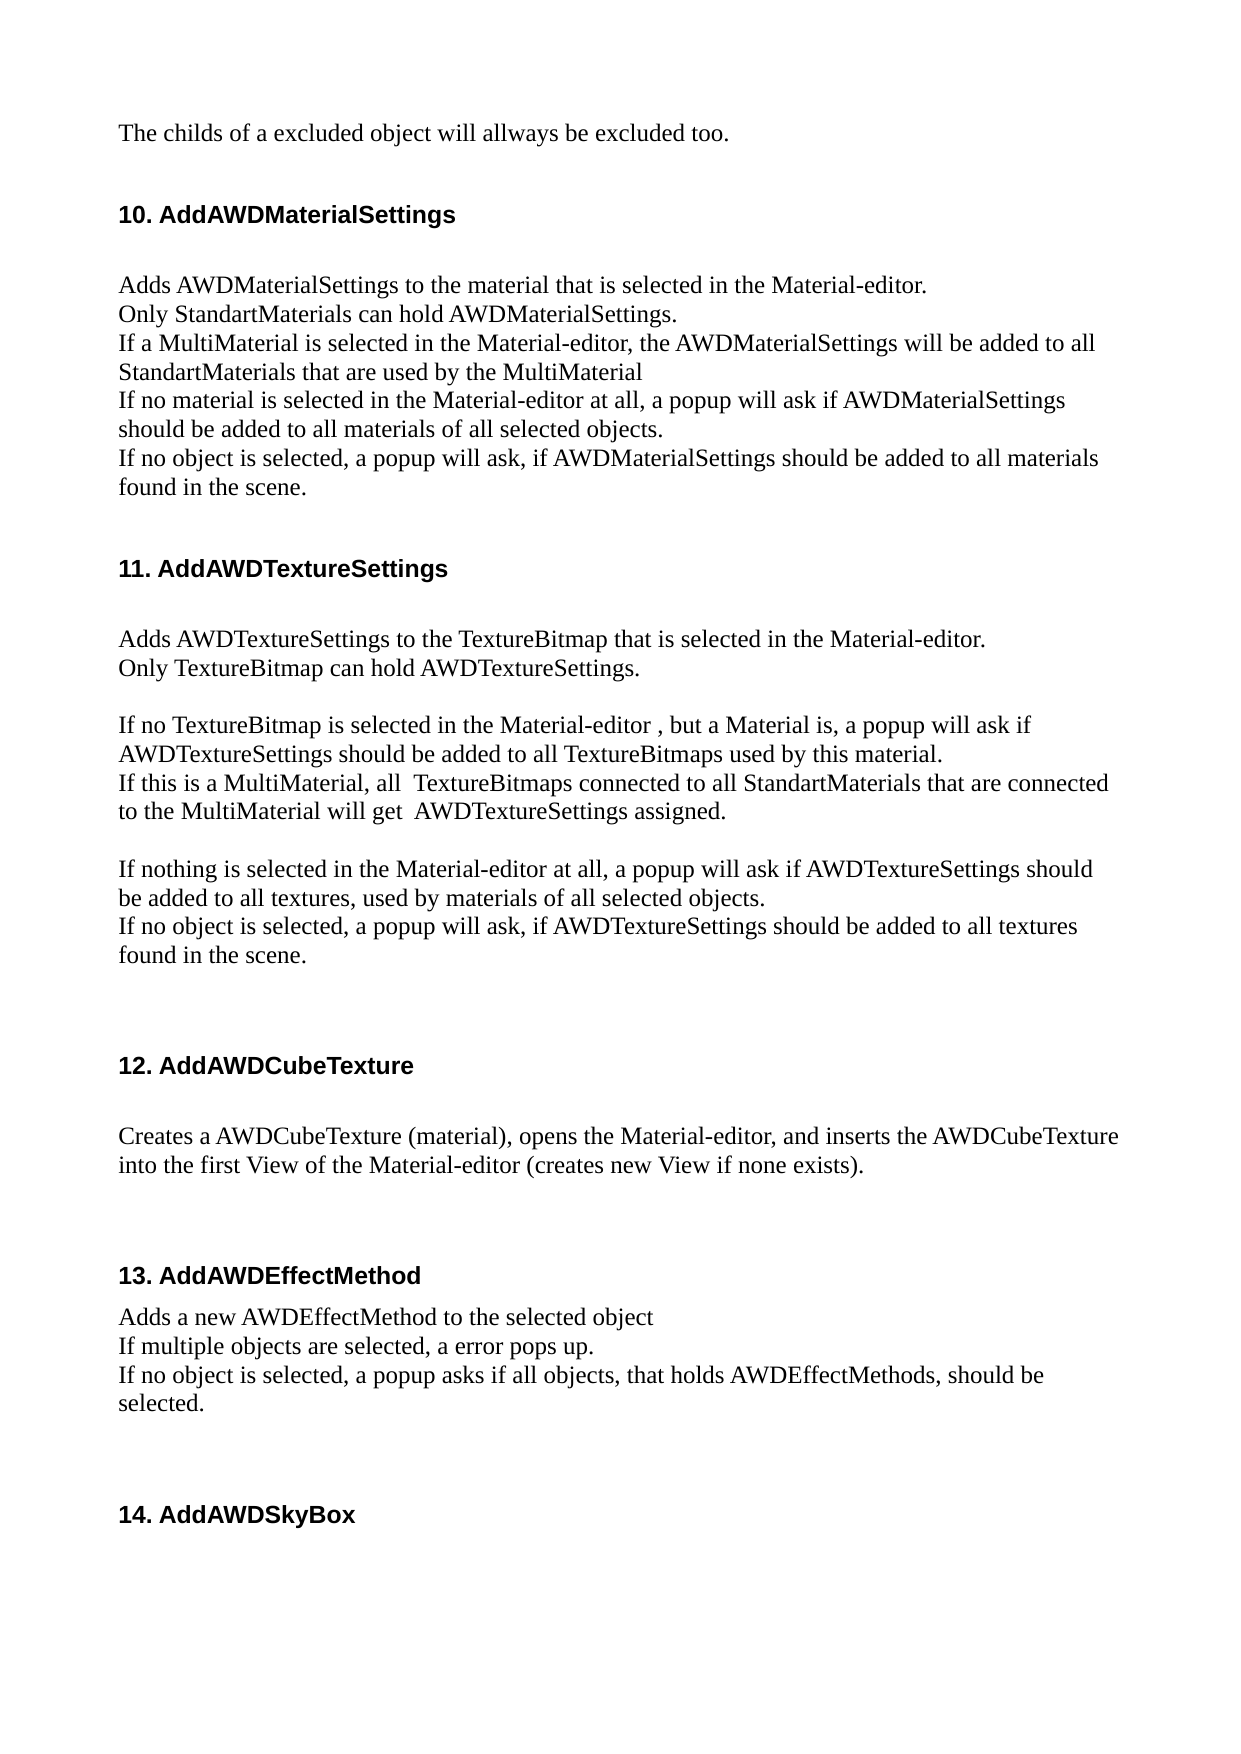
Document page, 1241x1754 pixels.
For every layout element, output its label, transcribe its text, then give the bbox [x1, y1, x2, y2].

text Adds a new AWDEffectMethod to the selected object [118, 1302, 1122, 1331]
text Creates a AWDCubeTexture (material), opens the Material-editor, and inserts the AWDCubeTexture into the first View of the Material-editor (creates new View if none exists). [118, 1121, 1122, 1179]
subtitle 10. AddAWDMaterialSettings [118, 201, 1122, 229]
text If multiple objects are selected, a error pops up. [118, 1331, 1122, 1360]
text If this is a MultiMaterial, all TextureBitmaps connected to all StandartMaterials that are connected to the MultiMaterial will get AWDTextureSettings assigned. [118, 768, 1122, 825]
text If no object is selected, a popup will ask, if AWDMaterialSettings should be added to all materials found in the scene. [118, 443, 1122, 500]
text If a MultiMaterial is selected in the Material-editor, the AWDMaterialSettings will be added to all StandartMaterials that are used by the MultiMaterial [118, 328, 1122, 385]
text If no object is selected, a popup asks if all objects, that holds AWDEffectMethods, should be selected. [118, 1360, 1122, 1417]
text If no TextureBitmap is selected in the Material-editor , but a Material is, a popup will ask if AWDTextureSettings should be added to all TextureBitmaps used by this material. [118, 710, 1122, 768]
text If no object is selected, a popup will ask, if AWDTextureSettings should be added to all textures found in the scene. [118, 911, 1122, 969]
text Only StandartMaterials can hold AWDMaterialSettings. [118, 299, 1122, 328]
text Adds AWDMaterialSettings to the material that is selected in the Material-editor. [118, 270, 1122, 299]
text If nothing is selected in the Material-editor at all, a popup will ask if AWDTextureSettings should be added to all textures, used by materials of all selected objects. [118, 854, 1122, 911]
text The childs of a excluded object will allways be excluded too. [118, 118, 1122, 147]
subtitle 14. AddAWDSkyBox [118, 1500, 1122, 1528]
text Only TextureBitmap can hold AWDTextureSettings. [118, 653, 1122, 681]
subtitle 12. AddAWDCubeTexture [118, 1051, 1122, 1080]
text Adds AWDTextureSettings to the TextureBitmap that is selected in the Material-editor. [118, 624, 1122, 653]
subtitle 11. AddAWDTextureSettings [118, 554, 1122, 583]
subtitle 13. AddAWDEffectMethod [118, 1261, 1122, 1290]
text If no material is selected in the Material-editor at all, a popup will ask if AWDMaterialSettings should be added to all materials of all selected objects. [118, 385, 1122, 443]
